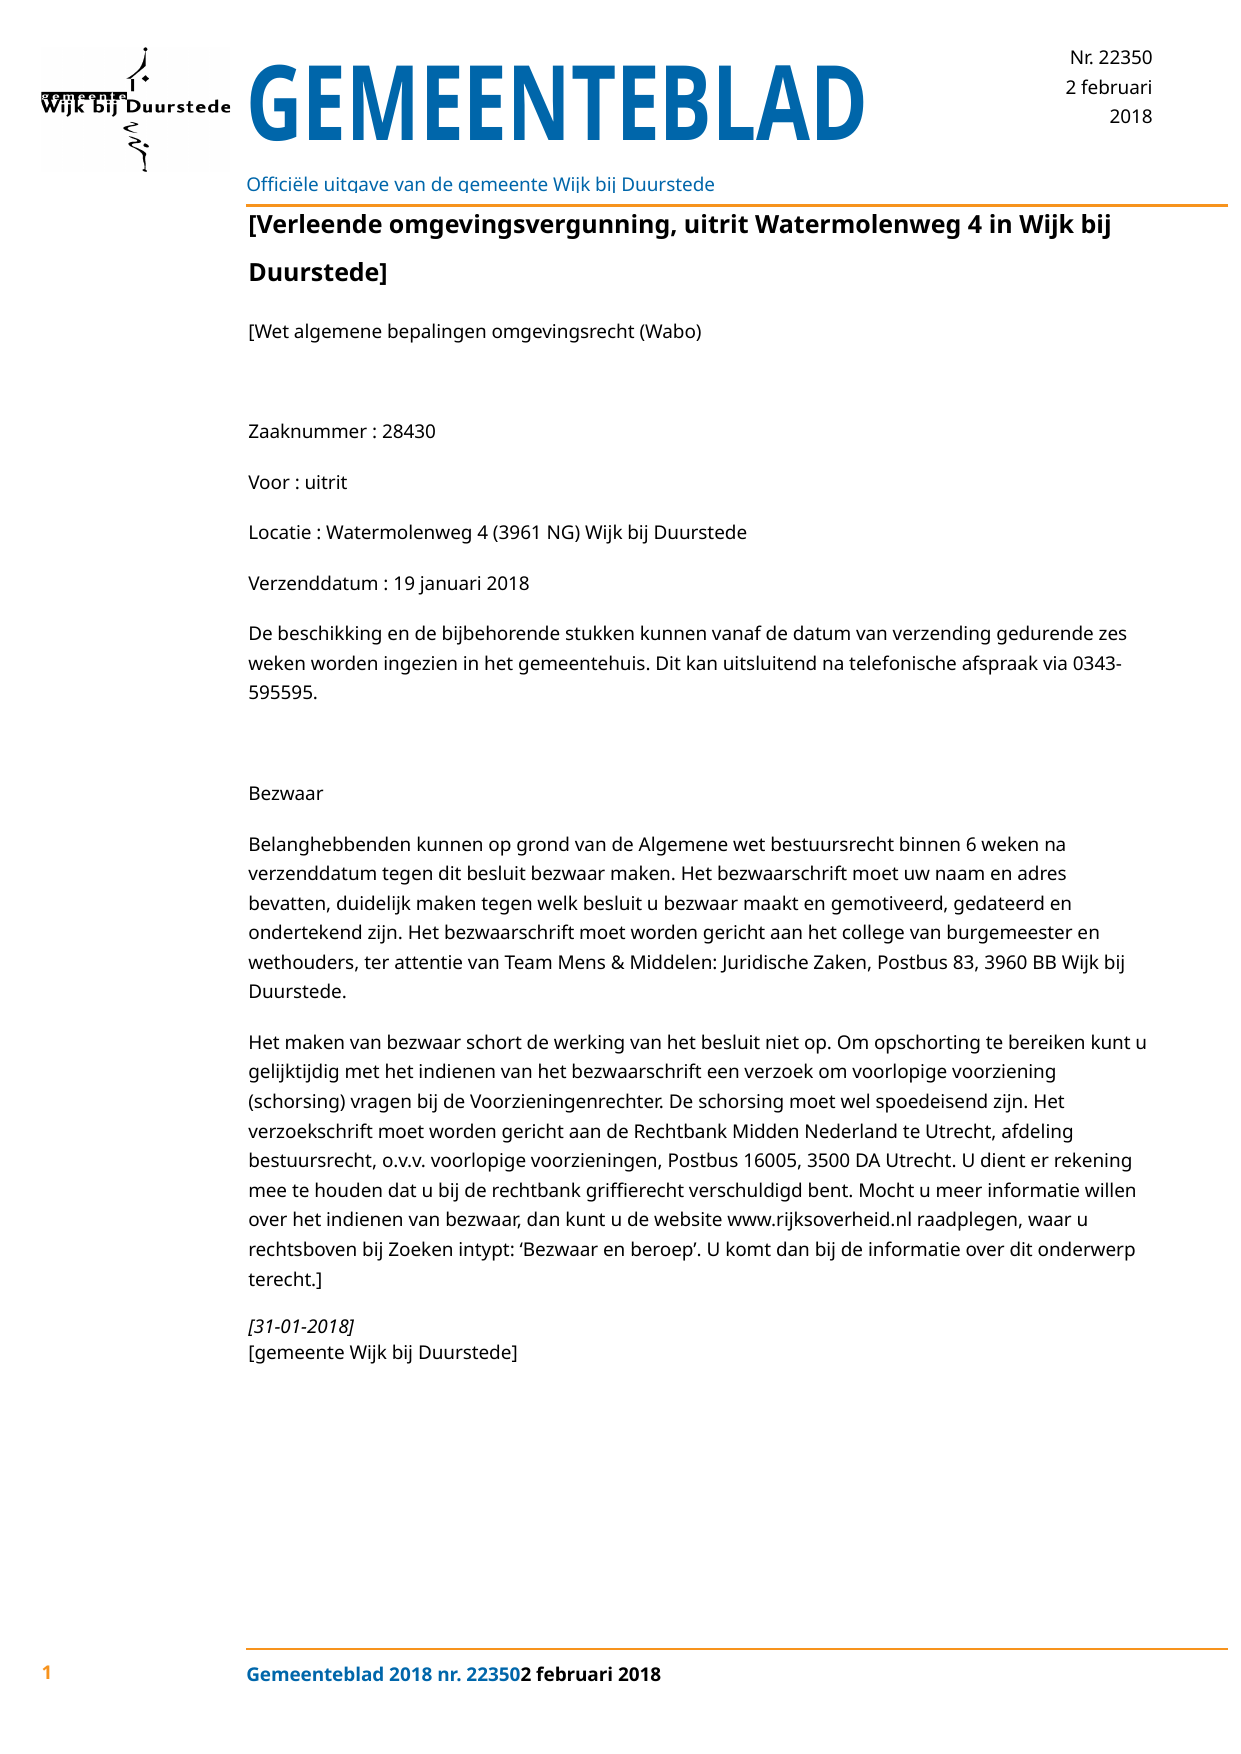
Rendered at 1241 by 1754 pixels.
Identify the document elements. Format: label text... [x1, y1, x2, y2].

text [Verleende omgevingsvergunning, uitrit Watermolenweg 4 in Wijk bij Duurstede] [248, 207, 1152, 288]
text Belanghebbenden kunnen op grond van de Algemene wet bestuursrecht binnen 6 weken na verzenddatum tegen dit besluit bezwaar maken. Het bezwaarschrift moet uw naam en adres bevatten, duidelijk maken tegen welk besluit u bezwaar maakt en gemotiveerd, gedateerd en ondertekend zijn. Het bezwaarschrift moet worden gericht aan het college van burgemeester en wethouders, ter attentie van Team Mens & Middelen: Juridische Zaken, Postbus 83, 3960 BB Wijk bij Duurstede. [248, 831, 1152, 1004]
text [gemeente Wijk bij Duurstede] [248, 1339, 1152, 1365]
picture [41, 47, 231, 172]
text [Wet algemene bepalingen omgevingsrecht (Wabo) [248, 318, 1152, 344]
text Het maken van bezwaar schort de werking van het besluit niet op. Om opschorting te bereiken kunt u gelijktijdig met het indienen van het bezwaarschrift een verzoek om voorlopige voorziening (schorsing) vragen bij de Voorzieningenrechter. De schorsing moet wel spoedeisend zijn. Het verzoekschrift moet worden gericht aan de Rechtbank Midden Nederland te Utrecht, afdeling bestuursrecht, o.v.v. voorlopige voorzieningen, Postbus 16005, 3500 DA Utrecht. U dient er rekening mee te houden dat u bij de rechtbank griffierecht verschuldigd bent. Mocht u meer informatie willen over het indienen van bezwaar, dan kunt u de website www.rijksoverheid.nl raadplegen, waar u rechtsboven bij Zoeken intypt: ‘Bezwaar en beroep’. U komt dan bij de informatie over dit onderwerp terecht.] [248, 1029, 1152, 1292]
text De beschikking en de bijbehorende stukken kunnen vanaf de datum van verzending gedurende zes weken worden ingezien in het gemeentehuis. Dit kan uitsluitend na telefonische afspraak via 0343-595595. [248, 620, 1152, 705]
text Zaaknummer : 28430 [248, 419, 1152, 444]
text Voor : uitrit [248, 469, 1152, 495]
text Locatie : Watermolenweg 4 (3961 NG) Wijk bij Duurstede [248, 519, 1152, 545]
text [31-01-2018] [248, 1314, 1152, 1339]
text Verzenddatum : 19 januari 2018 [248, 570, 1152, 596]
text Bezwaar [248, 780, 1152, 806]
